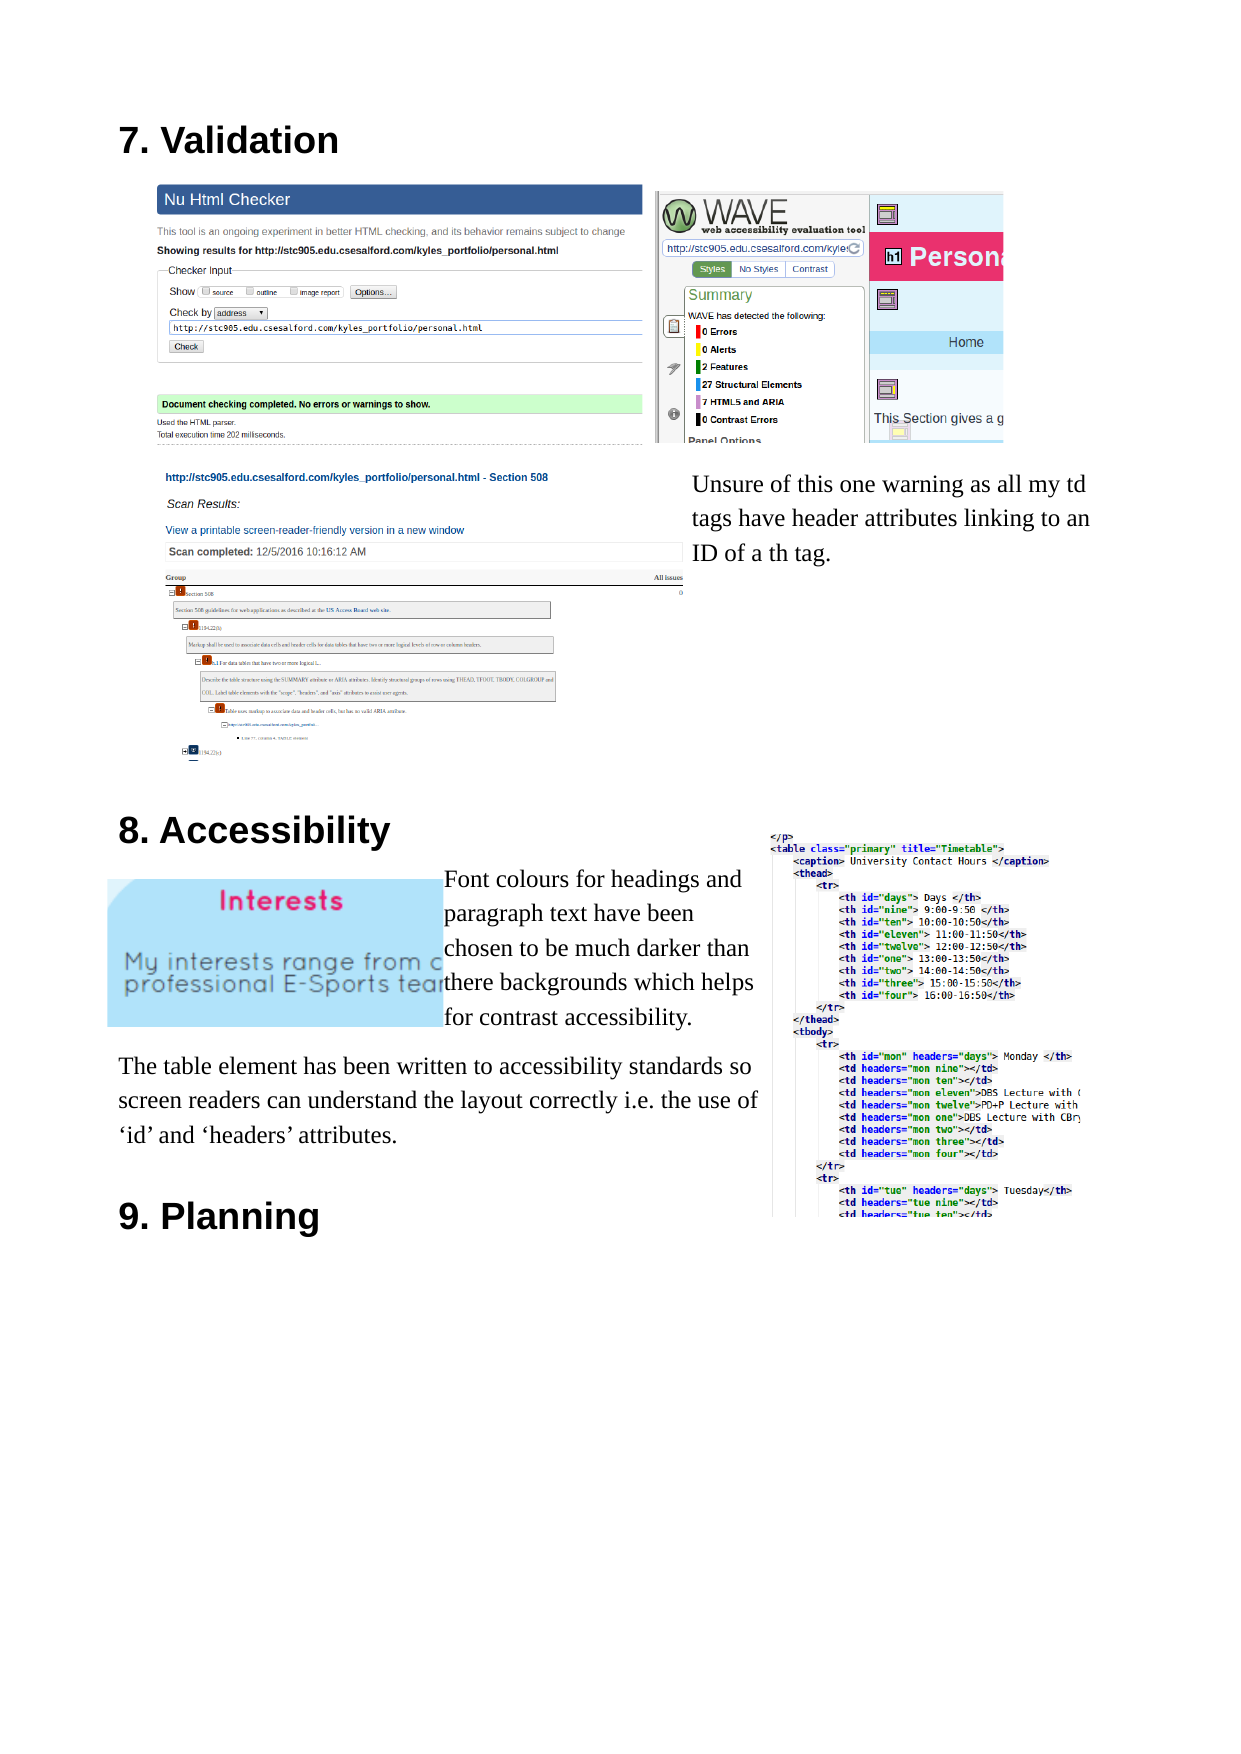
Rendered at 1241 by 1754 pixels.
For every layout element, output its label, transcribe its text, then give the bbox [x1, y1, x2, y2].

text Unsure of this one warning as all my td tags have header attributes linking to an ID of a th tag. [692, 469, 1122, 566]
subtitle 7. Validation [118, 118, 1122, 162]
subtitle 8. Accessibility [118, 808, 1122, 852]
text [1081, 864, 1122, 1031]
picture [161, 468, 692, 761]
text [1081, 1051, 1122, 1149]
picture [763, 834, 1081, 1217]
text Font colours for headings and paragraph text have been chosen to be much darker than there backgrounds which helps for contrast accessibility. [118, 864, 763, 1031]
text The table element has been written to accessibility standards so screen readers can understand the layout correctly i.e. the use of ‘id’ and ‘headers’ attributes. [118, 1051, 763, 1149]
subtitle 9. Planning [118, 1194, 1122, 1238]
picture [151, 174, 643, 454]
picture [107, 879, 129, 1027]
text [118, 469, 161, 566]
